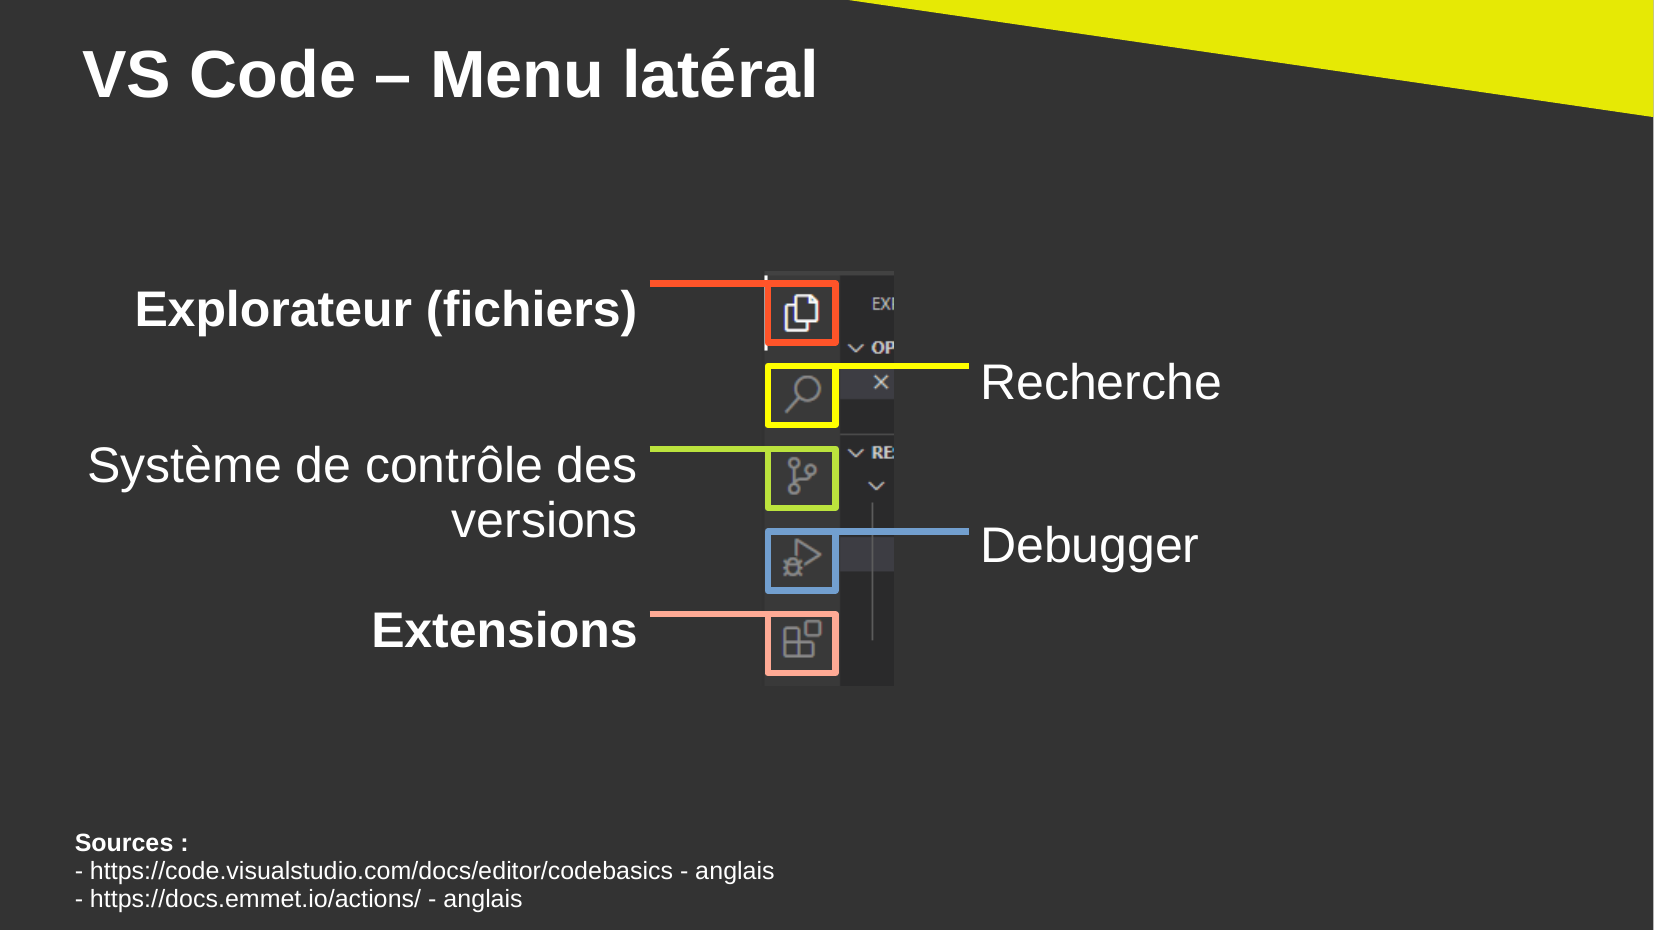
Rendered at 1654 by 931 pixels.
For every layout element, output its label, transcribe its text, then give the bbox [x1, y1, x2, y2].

picture [771, 452, 832, 505]
picture [771, 617, 832, 670]
title VS Code – Menu latéral [82, 37, 1571, 114]
picture [760, 271, 894, 686]
picture [771, 287, 832, 339]
title Système de contrôle des versions [11, 437, 638, 568]
picture [771, 369, 832, 422]
title Debugger [980, 517, 1536, 579]
title Explorateur (fichiers) [82, 281, 638, 343]
title Extensions [236, 602, 638, 686]
picture [771, 535, 832, 587]
text_box Sources : - https://code.visualstudio.com/docs/editor/codebasics - anglais - https://docs.emmet.io/actions/ - anglais [60, 821, 1546, 931]
title Recherche [980, 354, 1536, 416]
text_box [848, 0, 1654, 118]
